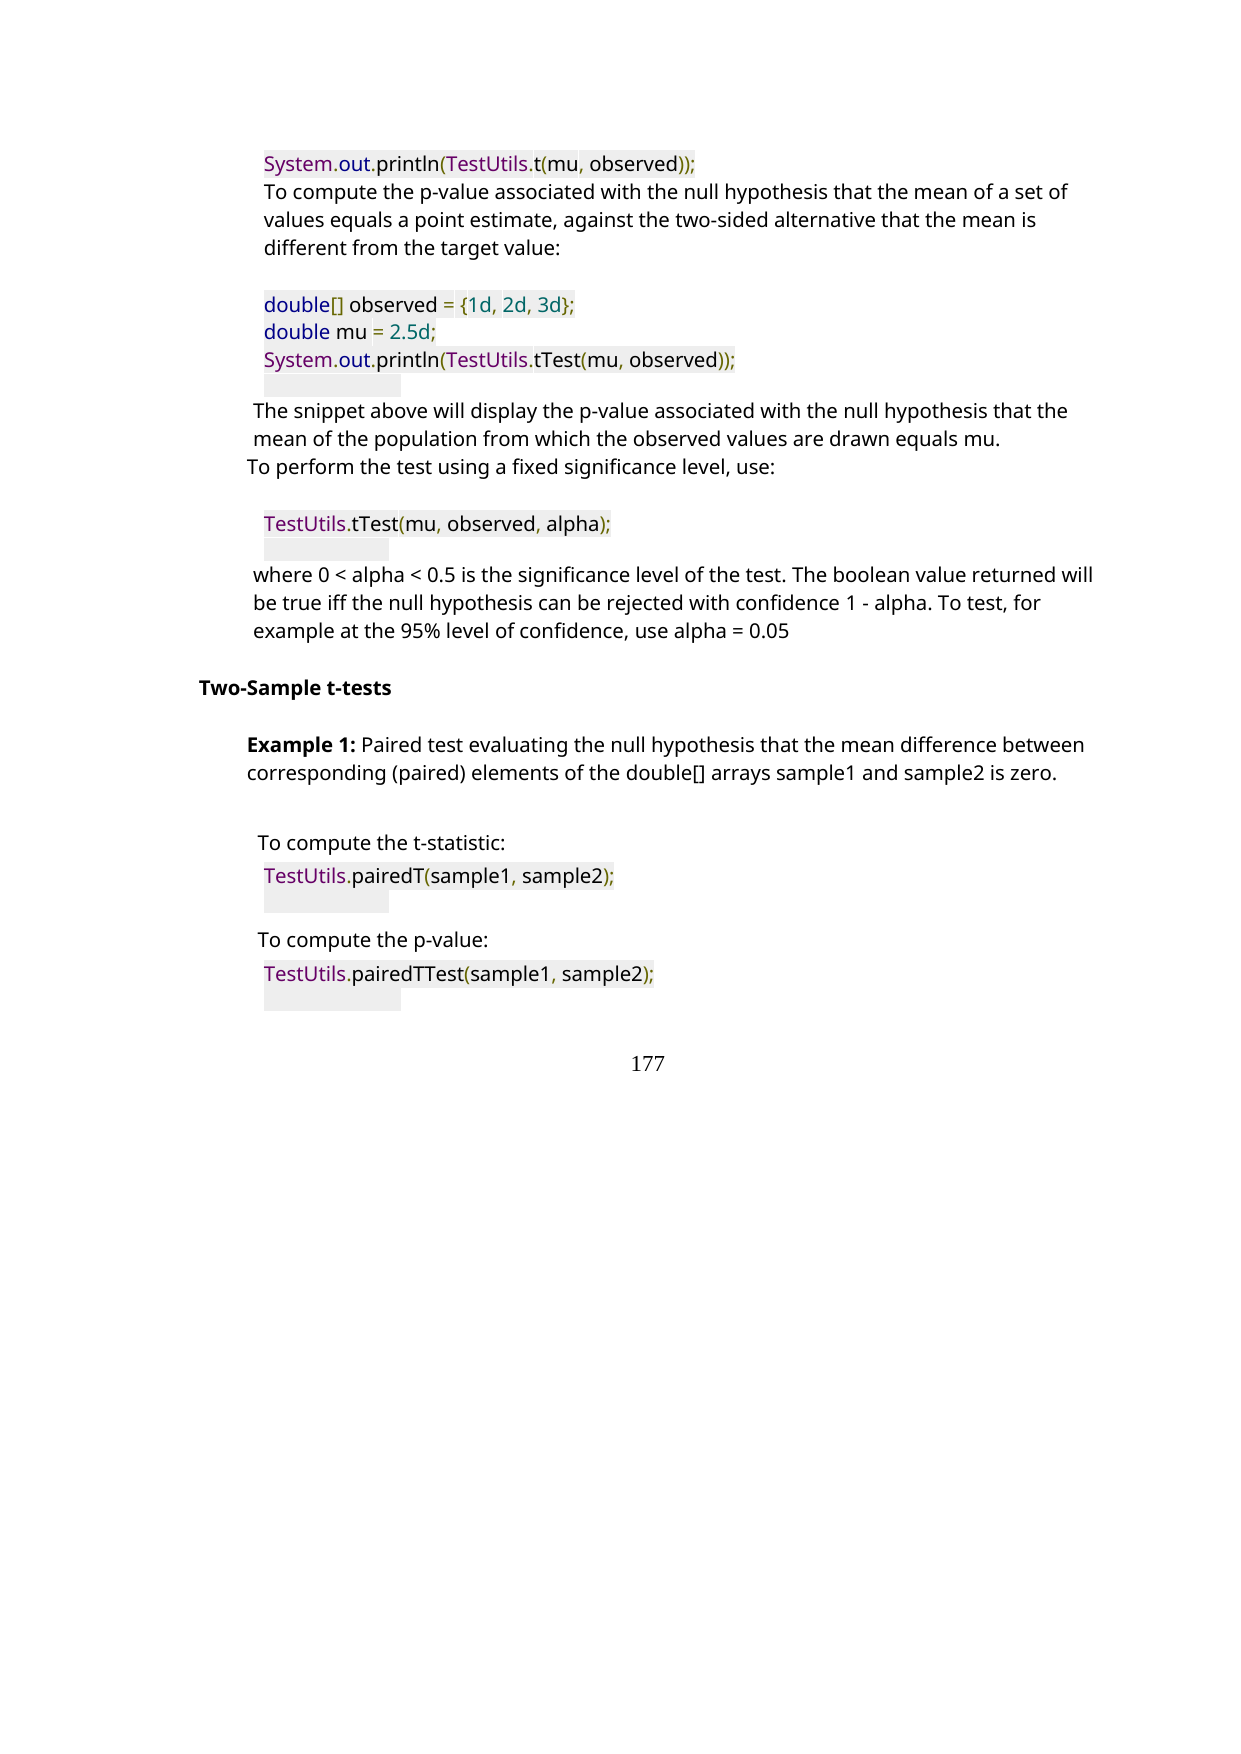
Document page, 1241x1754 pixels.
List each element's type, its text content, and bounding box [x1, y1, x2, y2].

list To compute the p-value associated with the null hypothesis that the mean of a set of values equals a point estimate, against the two-sided alternative that the mean is different from the target value: [264, 178, 1097, 261]
list To perform the test using a fixed significance level, use: [247, 452, 1108, 480]
list Example 1: Paired test evaluating the null hypothesis that the mean difference between corresponding (paired) elements of the double[] arrays sample1 and sample2 is zero. [247, 731, 1108, 786]
text TestUtils.tTest(mu, observed, alpha); [264, 510, 1097, 537]
list To compute the t-statistic: [257, 828, 1097, 856]
list To compute the p-value: [257, 926, 1097, 954]
list where 0 < alpha < 0.5 is the significance level of the test. The boolean value returned will be true iff the null hypothesis can be rejected with confidence 1 - alpha. To test, for example at the 95% level of confidence, use alpha = 0.05 [253, 561, 1108, 644]
list The snippet above will display the p-value associated with the null hypothesis that the mean of the population from which the observed values are drawn equals mu. [253, 397, 1108, 452]
text System.out.println(TestUtils.t(mu, observed)); [264, 150, 1097, 178]
text double mu = 2.5d; [264, 318, 1097, 346]
text double[] observed = {1d, 2d, 3d}; [264, 290, 1097, 318]
text System.out.println(TestUtils.tTest(mu, observed)); [264, 346, 1097, 373]
text TestUtils.pairedT(sample1, sample2); [264, 862, 1097, 890]
text TestUtils.pairedTTest(sample1, sample2); [264, 960, 1097, 988]
subtitle Two-Sample t-tests [198, 674, 1097, 701]
